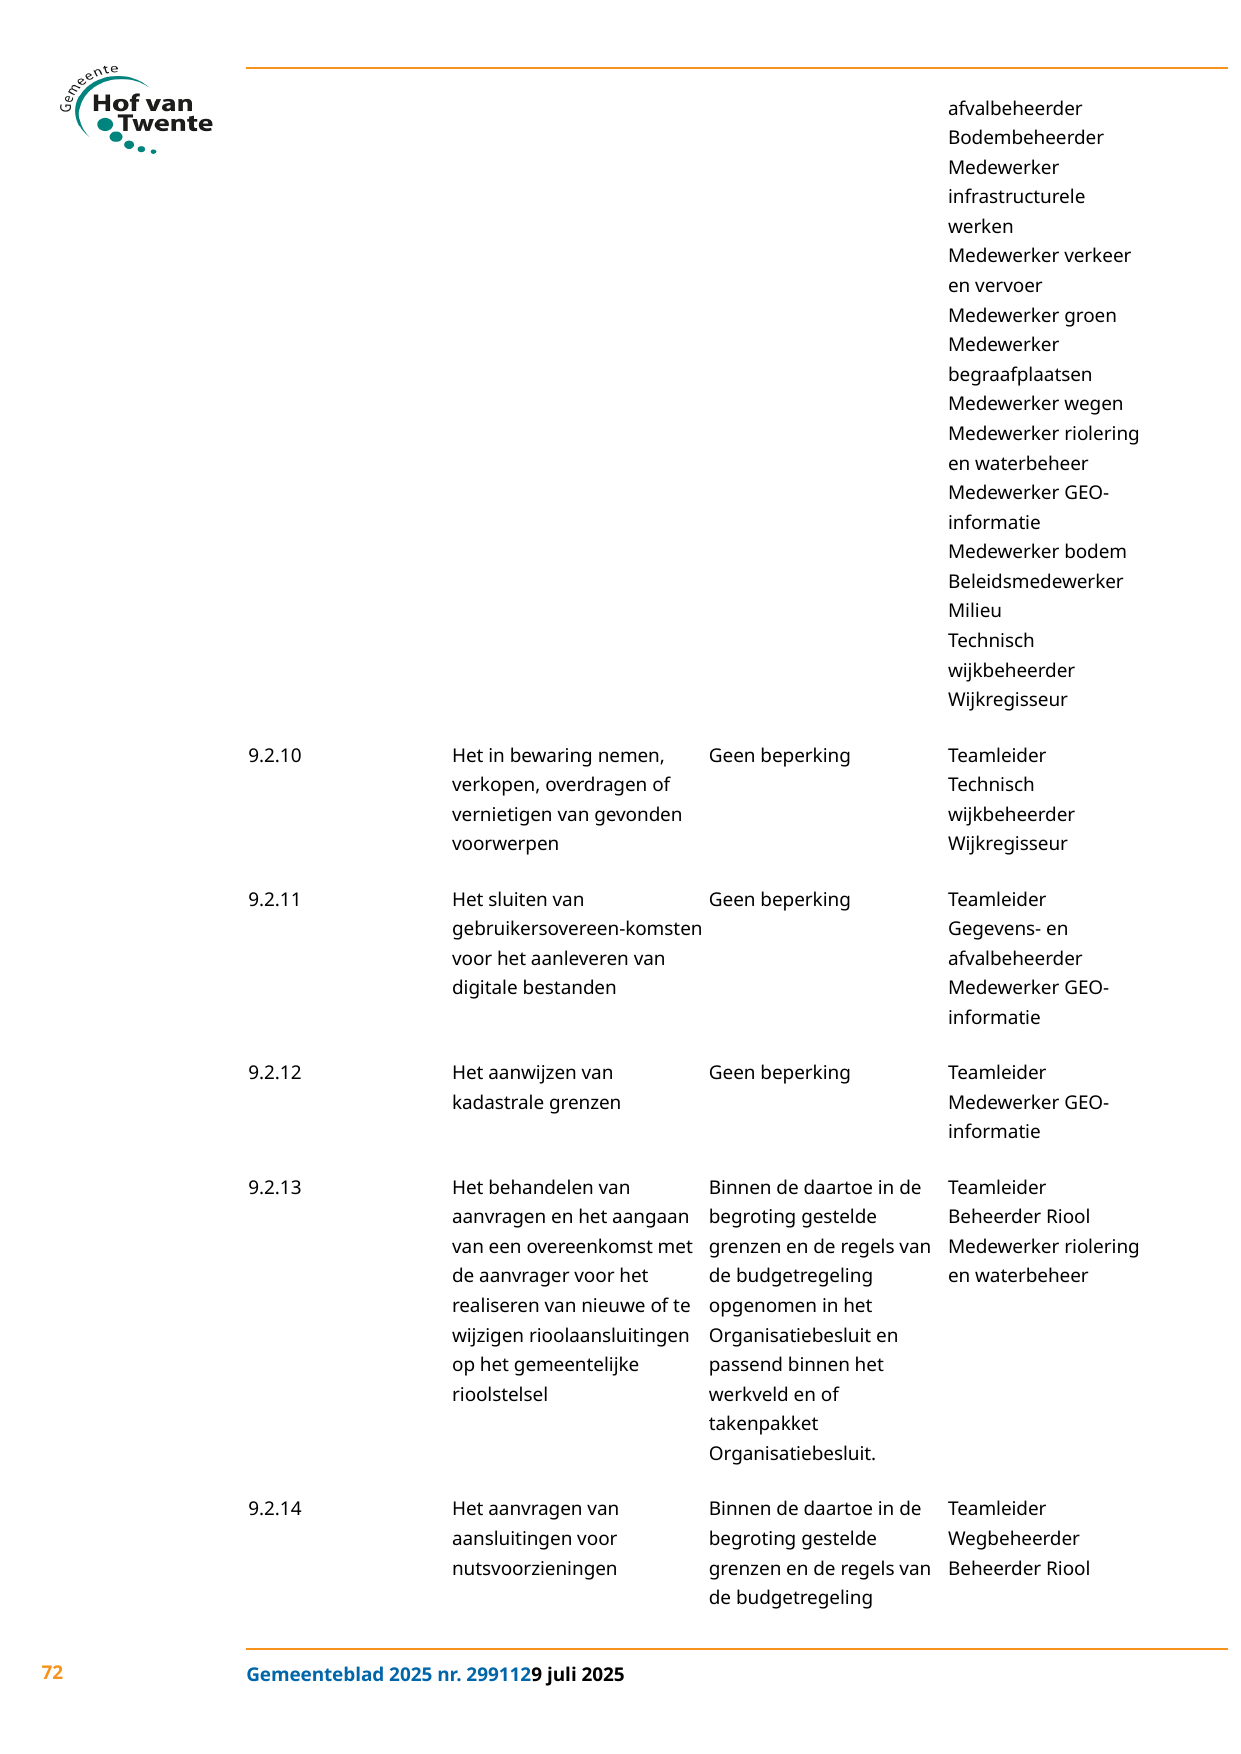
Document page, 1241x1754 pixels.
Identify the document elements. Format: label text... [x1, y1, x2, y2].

table_cell Het in bewaring nemen, verkopen, overdragen of vernietigen van gevonden voorwerpen [452, 742, 709, 886]
table_cell Geen beperking [709, 742, 948, 886]
table_cell 9.2.14 [248, 1496, 452, 1610]
table_cell 9.2.10 [248, 742, 452, 886]
table_cell Geen beperking [709, 1060, 948, 1174]
table_cell Teamleider Wegbeheerder Beheerder Riool [948, 1496, 1152, 1610]
table_cell Teamleider Gegevens- en afvalbeheerder Medewerker GEO-informatie [948, 886, 1152, 1059]
picture [41, 47, 231, 172]
table_cell afvalbeheerder Bodembeheerder Medewerker infrastructurele werken Medewerker verkeer en vervoer Medewerker groen Medewerker begraafplaatsen Medewerker wegen Medewerker riolering en waterbeheer Medewerker GEO-informatie Medewerker bodem Beleidsmedewerker Milieu Technisch wijkbeheerder Wijkregisseur [948, 95, 1152, 742]
table_cell Binnen de daartoe in de begroting gestelde grenzen en de regels van de budgetregeling opgenomen in het Organisatiebesluit en passend binnen het werkveld en of takenpakket Organisatiebesluit. [709, 1174, 948, 1496]
table_cell Geen beperking [709, 886, 948, 1059]
table_cell Teamleider Beheerder Riool Medewerker riolering en waterbeheer [948, 1174, 1152, 1496]
table_cell Teamleider Medewerker GEO-informatie [948, 1060, 1152, 1174]
table_cell [452, 95, 709, 742]
table_cell 9.2.12 [248, 1060, 452, 1174]
table_cell 9.2.13 [248, 1174, 452, 1496]
table_cell Het behandelen van aanvragen en het aangaan van een overeenkomst met de aanvrager voor het realiseren van nieuwe of te wijzigen rioolaansluitingen op het gemeentelijke rioolstelsel [452, 1174, 709, 1496]
table_cell Het aanvragen van aansluitingen voor nutsvoorzieningen [452, 1496, 709, 1610]
table_cell Het aanwijzen van kadastrale grenzen [452, 1060, 709, 1174]
table_cell 9.2.11 [248, 886, 452, 1059]
table_cell Binnen de daartoe in de begroting gestelde grenzen en de regels van de budgetregeling [709, 1496, 948, 1610]
table_cell [248, 95, 452, 742]
table_cell Het sluiten van gebruikersovereen-komsten voor het aanleveren van digitale bestanden [452, 886, 709, 1059]
table_cell [709, 95, 948, 742]
table_cell Teamleider Technisch wijkbeheerder Wijkregisseur [948, 742, 1152, 886]
